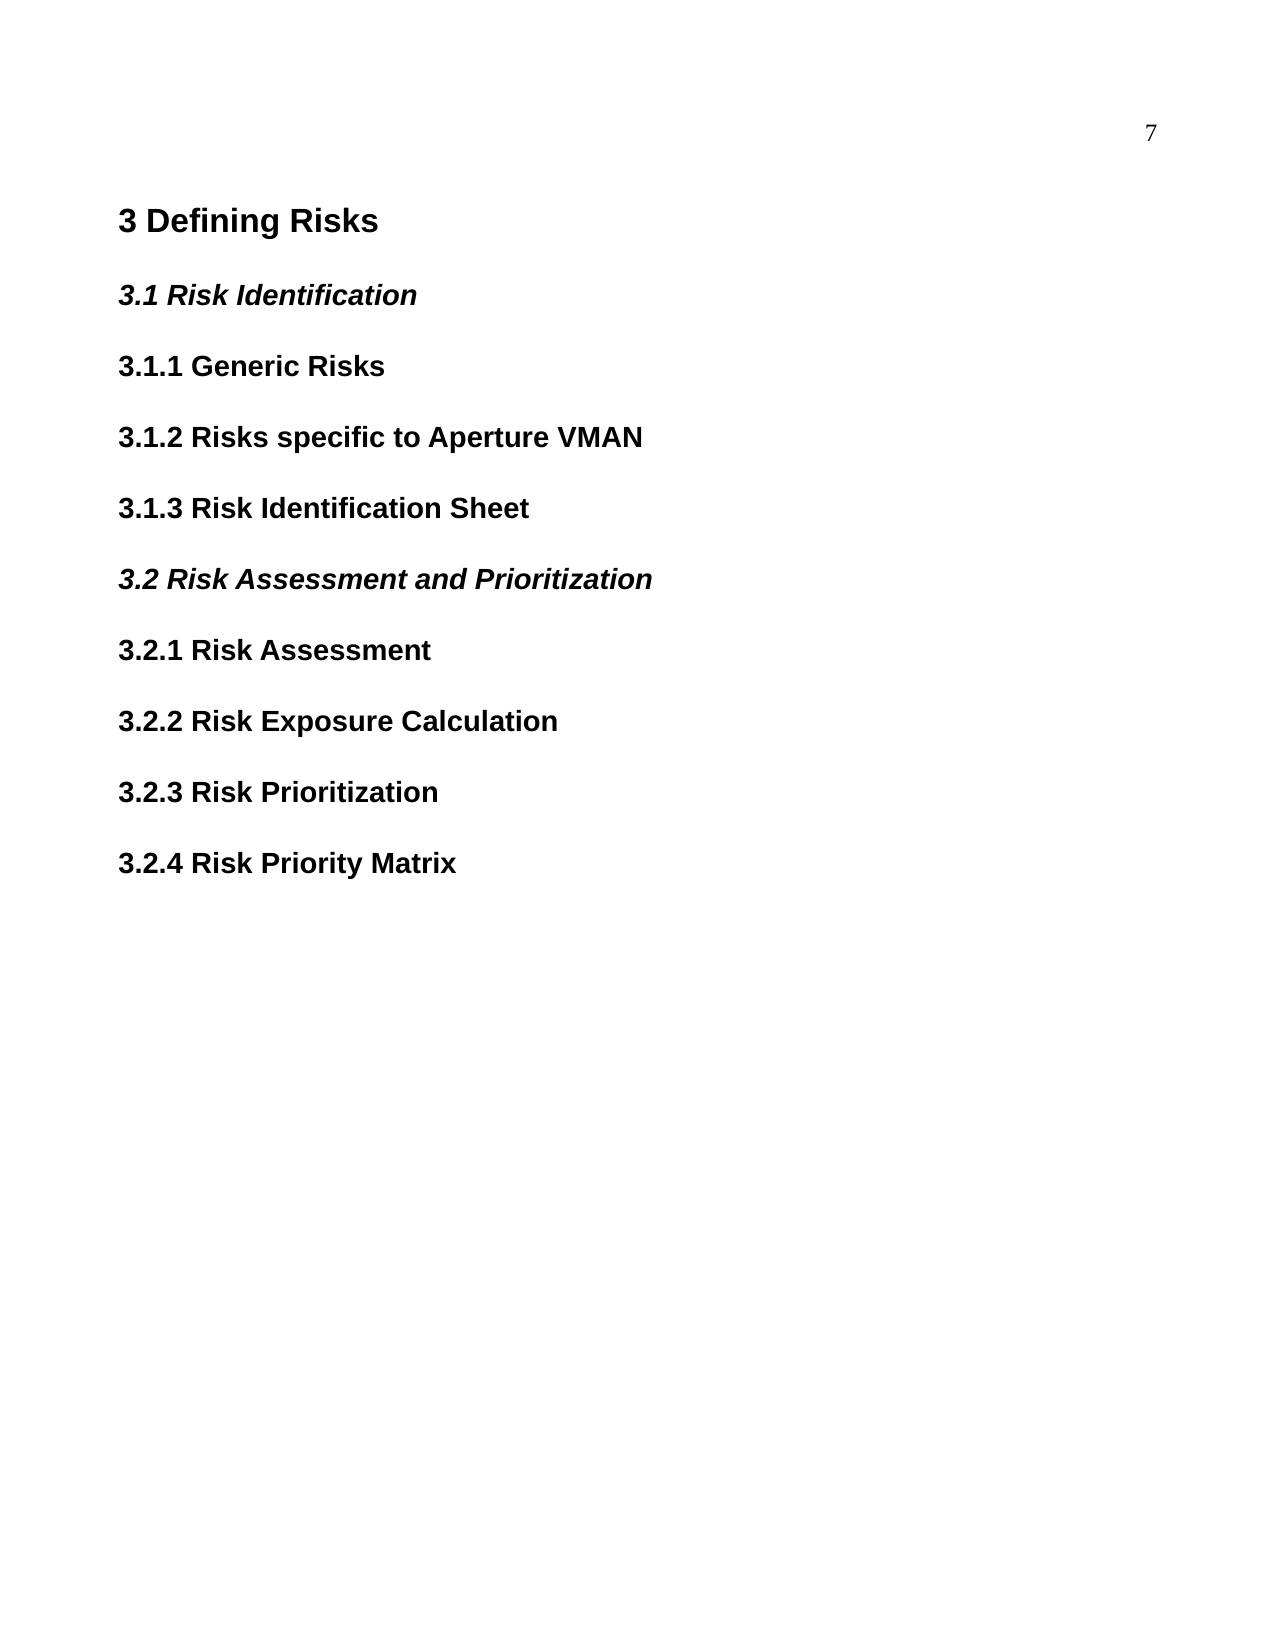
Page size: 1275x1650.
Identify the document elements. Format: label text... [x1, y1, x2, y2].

subtitle 3.2.2 Risk Exposure Calculation [118, 704, 1157, 737]
subtitle 3.2.3 Risk Prioritization [118, 775, 1157, 808]
subtitle 3.1.2 Risks specific to Aperture VMAN [118, 419, 1157, 453]
subtitle 3.1.3 Risk Identification Sheet [118, 491, 1157, 524]
subtitle 3.2 Risk Assessment and Prioritization [118, 562, 1157, 595]
subtitle 3.2.1 Risk Assessment [118, 633, 1157, 666]
subtitle 3.1 Risk Identification [118, 277, 1157, 311]
subtitle 3.1.1 Generic Risks [118, 348, 1157, 382]
subtitle 3.2.4 Risk Priority Matrix [118, 846, 1157, 879]
subtitle 3 Defining Risks [118, 201, 1157, 240]
